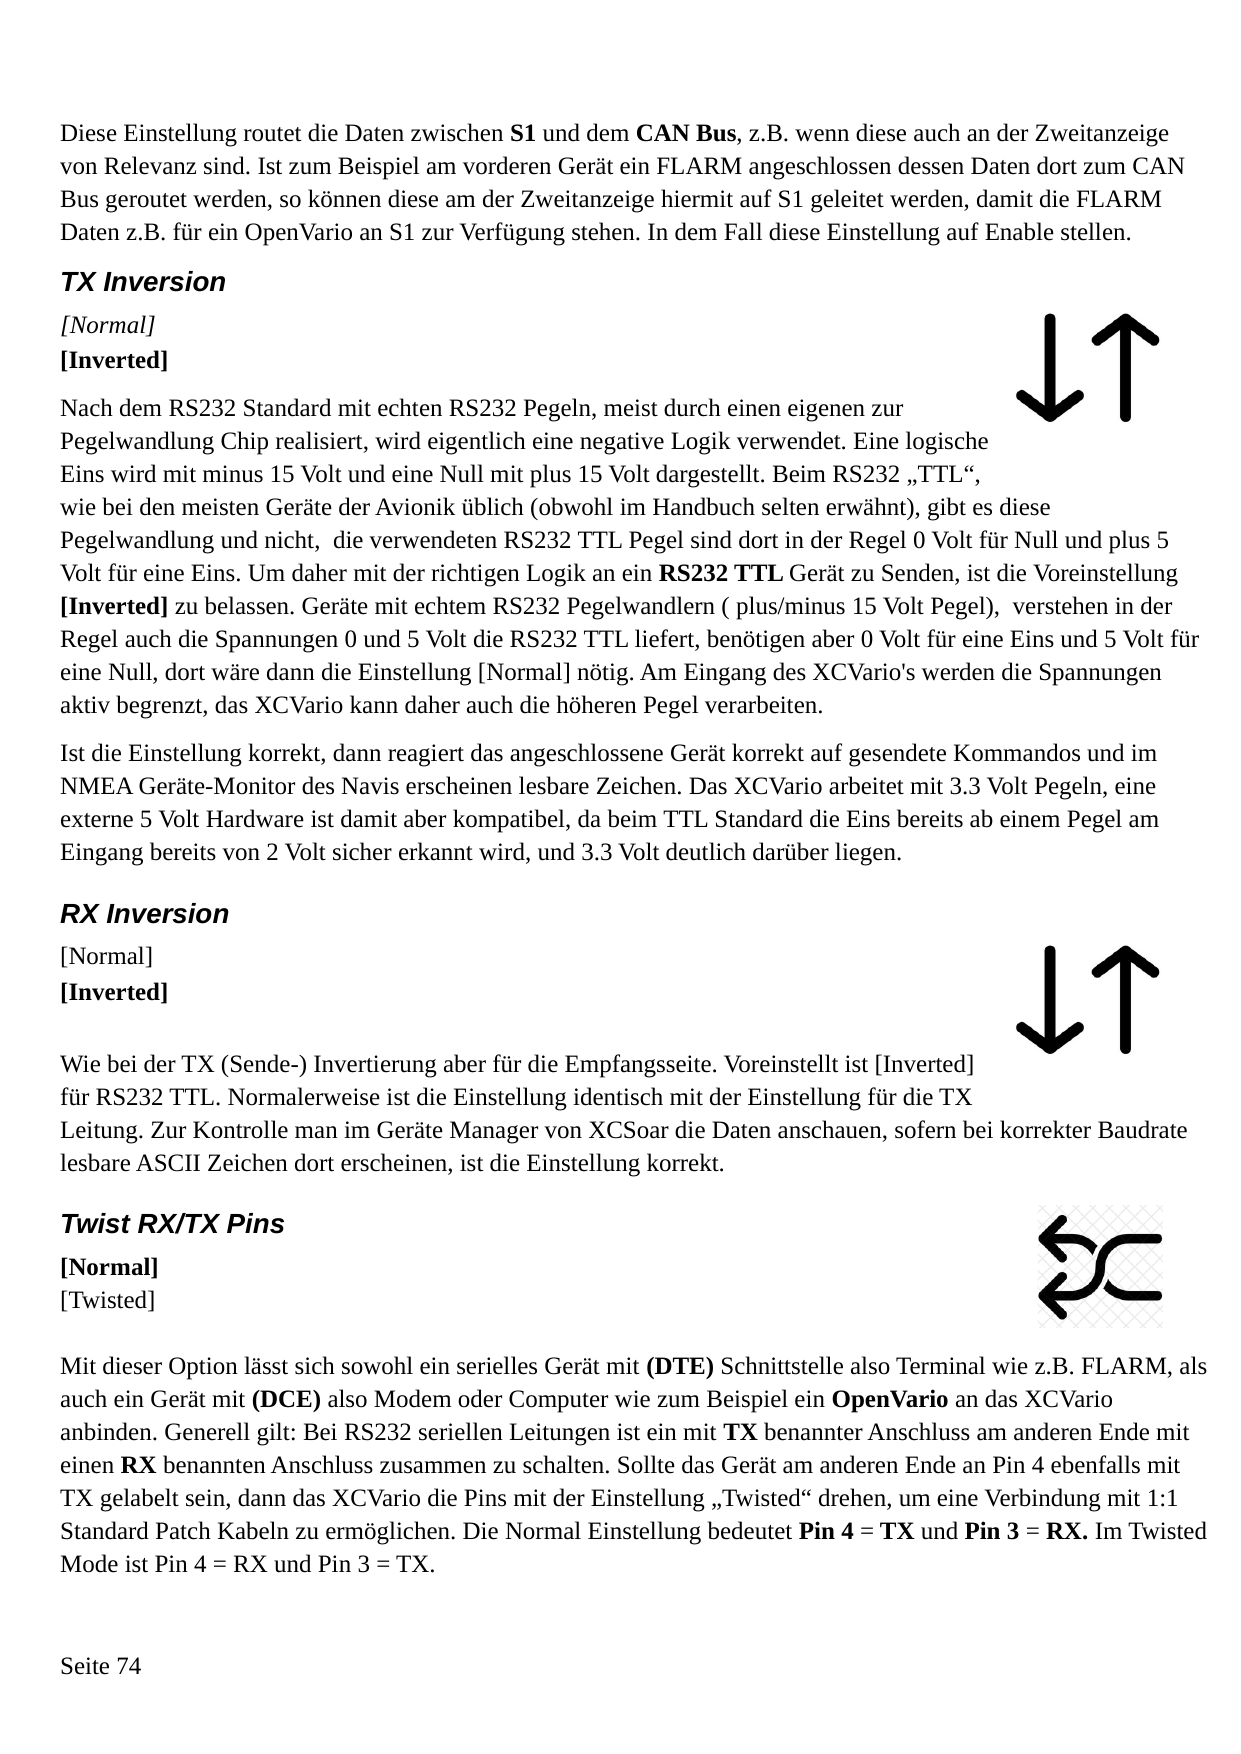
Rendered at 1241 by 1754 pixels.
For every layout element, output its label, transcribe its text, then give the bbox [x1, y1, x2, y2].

text [Normal] [60, 941, 1002, 970]
subtitle Twist RX/TX Pins [60, 1208, 1037, 1240]
text [Normal] [60, 1252, 1037, 1281]
text Wie bei der TX (Sende-) Invertierung aber für die Empfangsseite. Voreinstellt ist [Inverted] für RS232 TTL. Normalerweise ist die Einstellung identisch mit der Einstellung für die TX Leitung. Zur Kontrolle man im Geräte Manager von XCSoar die Daten anschauen, sofern bei korrekter Baudrate lesbare ASCII Zeichen dort erscheinen, ist die Einstellung korrekt. [60, 1049, 1207, 1176]
text [Inverted] [60, 977, 1002, 1006]
picture [1002, 276, 1178, 459]
text Ist die Einstellung korrekt, dann reagiert das angeschlossene Gerät korrekt auf gesendete Kommandos und im NMEA Geräte-Monitor des Navis erscheinen lesbare Zeichen. Das XCVario arbeitet mit 3.3 Volt Pegeln, eine externe 5 Volt Hardware ist damit aber kompatibel, da beim TTL Standard die Eins bereits ab einem Pegel am Eingang bereits von 2 Volt sicher erkannt wird, und 3.3 Volt deutlich darüber liegen. [60, 738, 1207, 866]
text [Twisted] [60, 1285, 1037, 1314]
text [Inverted] [60, 346, 1002, 374]
text Diese Einstellung routet die Daten zwischen S1 und dem CAN Bus, z.B. wenn diese auch an der Zweitanzeige von Relevanz sind. Ist zum Beispiel am vorderen Gerät ein FLARM angeschlossen dessen Daten dort zum CAN Bus geroutet werden, so können diese am der Zweitanzeige hiermit auf S1 geleitet werden, damit die FLARM Daten z.B. für ein OpenVario an S1 zur Verfügung stehen. In dem Fall diese Einstellung auf Enable stellen. [60, 118, 1207, 246]
text [1163, 1252, 1207, 1281]
subtitle TX Inversion [60, 265, 1207, 297]
text [1178, 346, 1207, 374]
text [1178, 310, 1207, 338]
picture [1002, 908, 1178, 1091]
text Mit dieser Option lässt sich sowohl ein serielles Gerät mit (DTE) Schnittstelle also Terminal wie z.B. FLARM, als auch ein Gerät mit (DCE) also Modem oder Computer wie zum Beispiel ein OpenVario an das XCVario anbinden. Generell gilt: Bei RS232 seriellen Leitungen ist ein mit TX benannter Anschluss am anderen Ende mit einen RX benannten Anschluss zusammen zu schalten. Sollte das Gerät am anderen Ende an Pin 4 ebenfalls mit TX gelabelt sein, dann das XCVario die Pins mit der Einstellung „Twisted“ drehen, um eine Verbindung mit 1:1 Standard Patch Kabeln zu ermöglichen. Die Normal Einstellung bedeutet Pin 4 = TX und Pin 3 = RX. Im Twisted Mode ist Pin 4 = RX und Pin 3 = TX. [60, 1351, 1207, 1578]
text [1178, 941, 1207, 970]
text [1163, 1285, 1207, 1314]
subtitle RX Inversion [60, 897, 1207, 929]
picture [1037, 1205, 1163, 1328]
subtitle [1163, 1208, 1207, 1240]
text Nach dem RS232 Standard mit echten RS232 Pegeln, meist durch einen eigenen zur Pegelwandlung Chip realisiert, wird eigentlich eine negative Logik verwendet. Eine logische Eins wird mit minus 15 Volt und eine Null mit plus 15 Volt dargestellt. Beim RS232 „TTL“, wie bei den meisten Geräte der Avionik üblich (obwohl im Handbuch selten erwähnt), gibt es diese Pegelwandlung und nicht, die verwendeten RS232 TTL Pegel sind dort in der Regel 0 Volt für Null und plus 5 Volt für eine Eins. Um daher mit der richtigen Logik an ein RS232 TTL Gerät zu Senden, ist die Voreinstellung [Inverted] zu belassen. Geräte mit echtem RS232 Pegelwandlern ( plus/minus 15 Volt Pegel), verstehen in der Regel auch die Spannungen 0 und 5 Volt die RS232 TTL liefert, benötigen aber 0 Volt für eine Eins und 5 Volt für eine Null, dort wäre dann die Einstellung [Normal] nötig. Am Eingang des XCVario's werden die Spannungen aktiv begrenzt, das XCVario kann daher auch die höheren Pegel verarbeiten. [60, 393, 1207, 719]
text [1178, 977, 1207, 1006]
text [Normal] [60, 310, 1002, 338]
